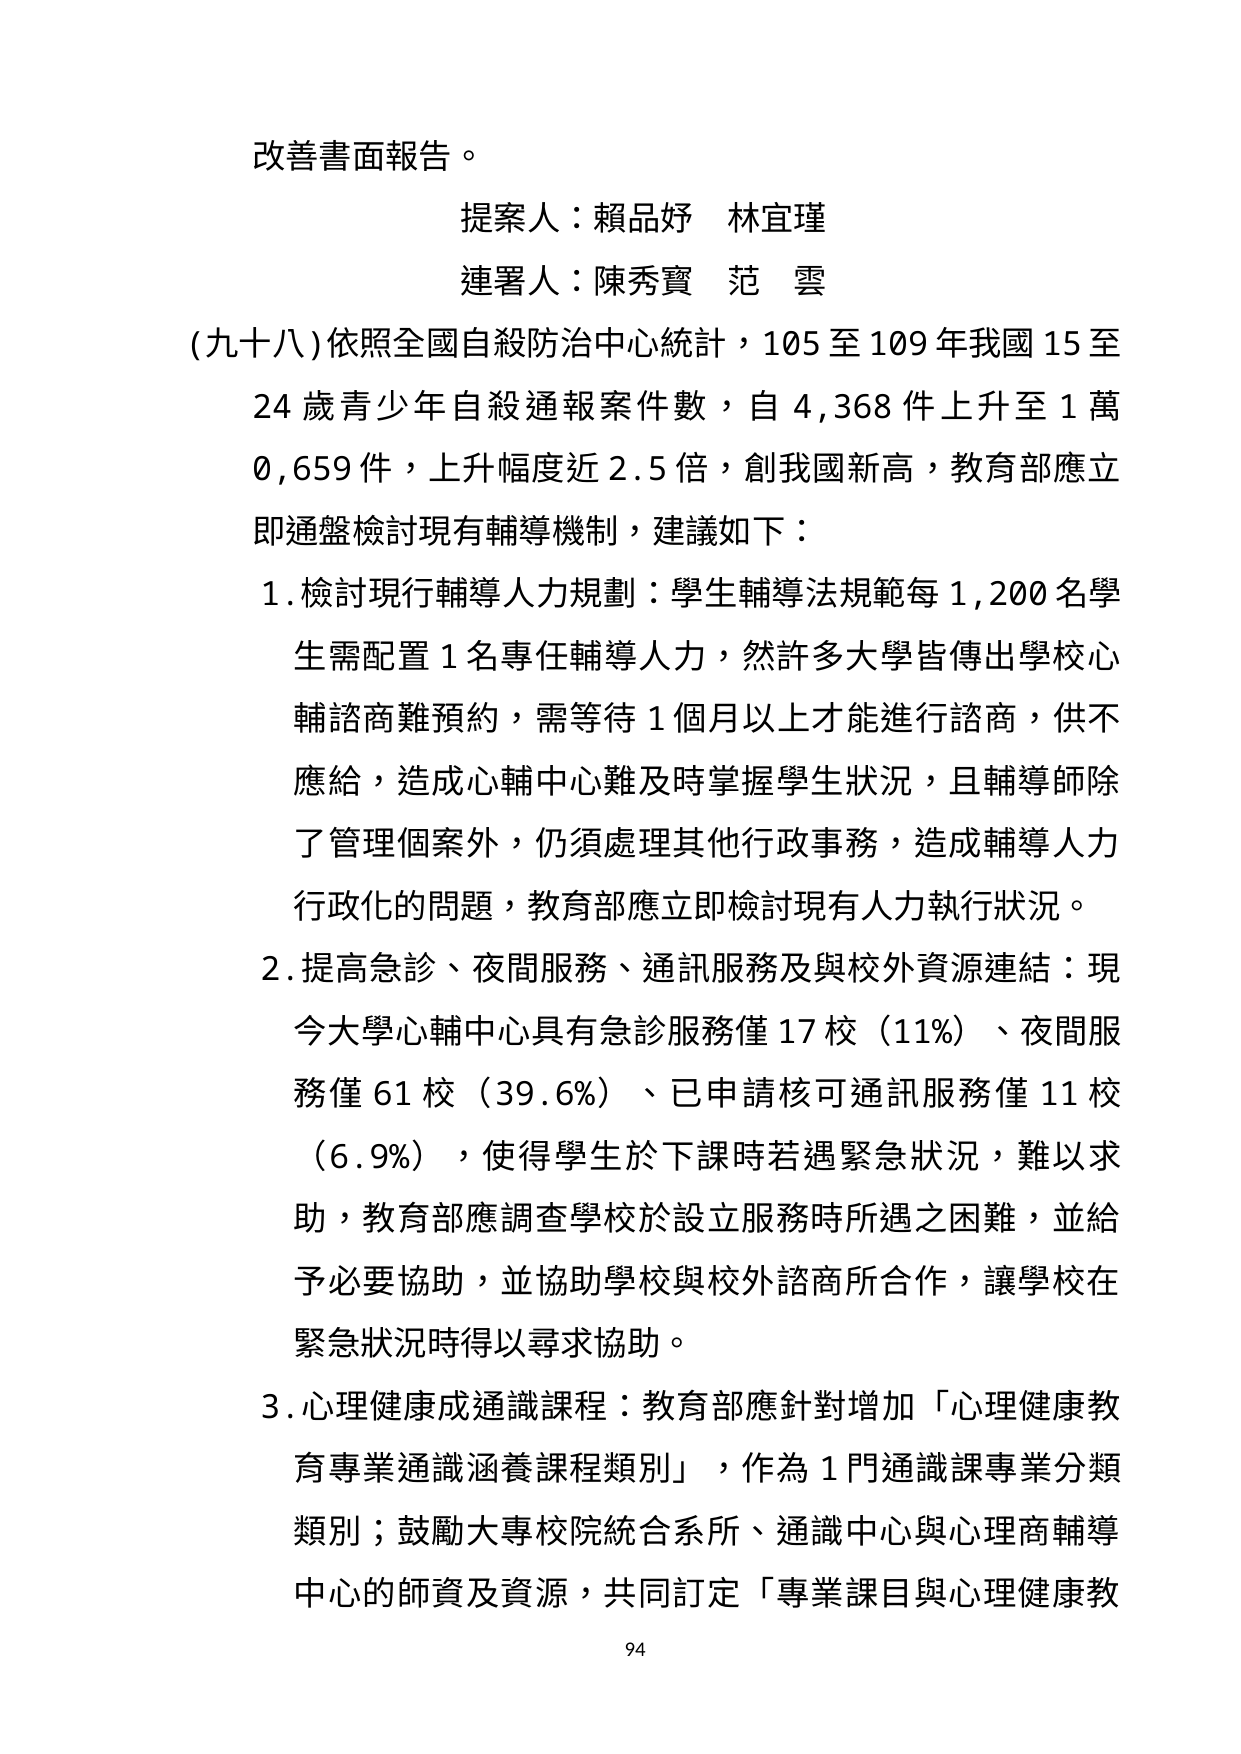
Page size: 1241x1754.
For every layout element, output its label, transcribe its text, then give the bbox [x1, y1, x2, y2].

text (九十八)依照全國自殺防治中心統計，105至109年我國15至24歲青少年自殺通報案件數，自4,368件上升至1萬0,659件，上升幅度近2.5倍，創我國新高，教育部應立即通盤檢討現有輔導機制，建議如下： [185, 300, 1122, 550]
text 1.檢討現行輔導人力規劃：學生輔導法規範每1,200名學生需配置1名專任輔導人力，然許多大學皆傳出學校心輔諮商難預約，需等待1個月以上才能進行諮商，供不應給，造成心輔中心難及時掌握學生狀況，且輔導師除了管理個案外，仍須處理其他行政事務，造成輔導人力行政化的問題，教育部應立即檢討現有人力執行狀況。 [260, 550, 1122, 925]
text 2.提高急診、夜間服務、通訊服務及與校外資源連結：現今大學心輔中心具有急診服務僅17校（11%）、夜間服務僅61校（39.6%）、已申請核可通訊服務僅11校（6.9%），使得學生於下課時若遇緊急狀況，難以求助，教育部應調查學校於設立服務時所遇之困難，並給予必要協助，並協助學校與校外諮商所合作，讓學校在緊急狀況時得以尋求協助。 [260, 925, 1122, 1362]
text 連署人：陳秀寳 范 雲 [460, 237, 1122, 300]
text 提案人：賴品妤 林宜瑾 [460, 175, 1122, 237]
text 改善書面報告。 [185, 112, 1122, 175]
text 3.心理健康成通識課程：教育部應針對增加「心理健康教育專業通識涵養課程類別」，作為1門通識課專業分類類別；鼓勵大專校院統合系所、通識中心與心理商輔導中心的師資及資源，共同訂定「專業課目與心理健康教 [260, 1362, 1122, 1612]
